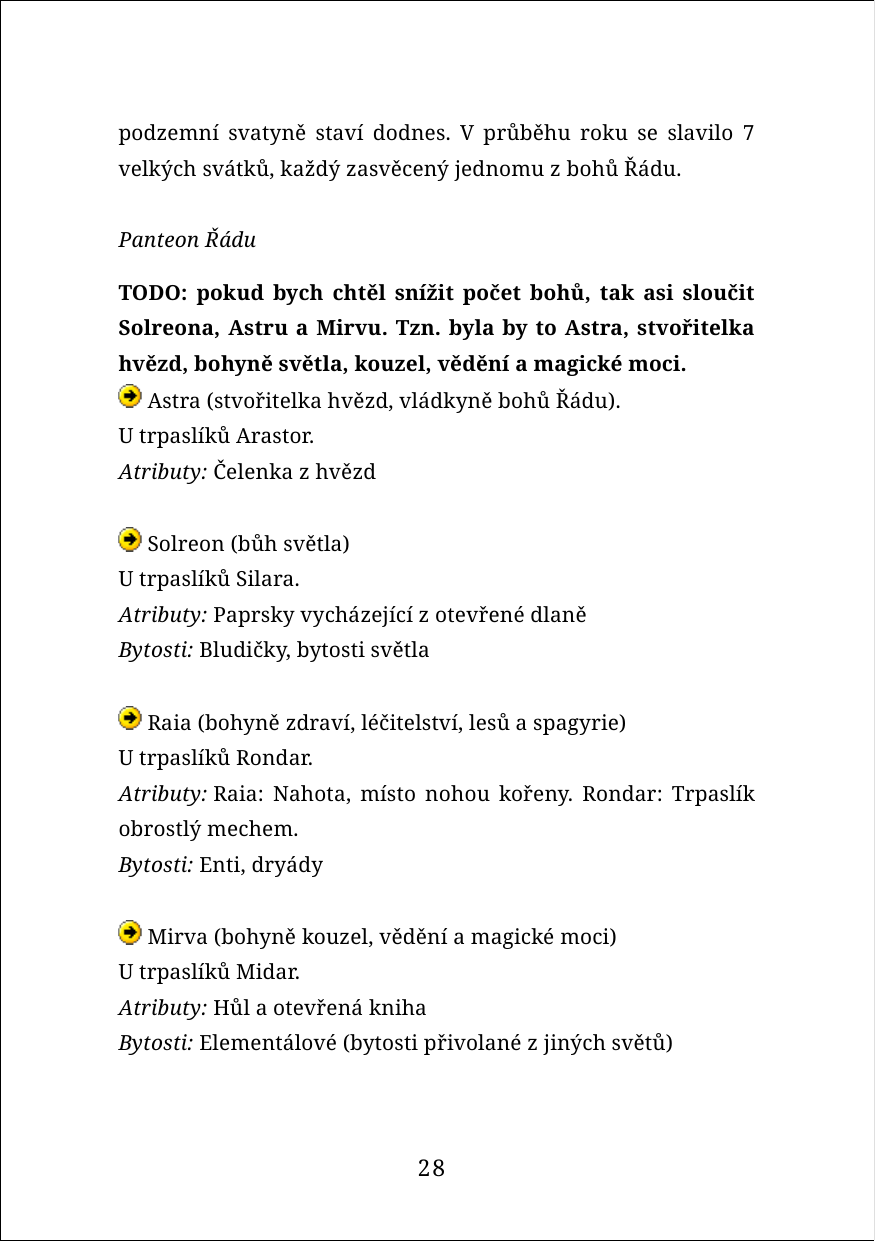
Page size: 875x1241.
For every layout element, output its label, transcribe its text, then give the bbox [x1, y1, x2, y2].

picture [118, 527, 142, 552]
picture [118, 384, 142, 408]
text podzemní svatyně staví dodnes. V průběhu roku se slavilo 7 velkých svátků, každý zasvěcený jednomu z bohů Řádu. Panteon Řádu [118, 118, 756, 253]
picture [118, 920, 142, 945]
picture [118, 706, 142, 730]
text TODO: pokud bych chtěl snížit počet bohů, tak asi sloučit Solreona, Astru a Mirvu. Tzn. byla by to Astra, stvořitelka hvězd, bohyně světla, kouzel, vědění a magické moci. Astra (stvořitelka hvězd, vládkyně bohů Řádu). U trpaslíků Arastor. Atributy: Čelenka z hvězd Solreon (bůh světla) U trpaslíků Silara. Atributy: Paprsky vycházející z otevřené dlaně Bytosti: Bludičky, bytosti světla Raia (bohyně zdraví, léčitelství, lesů a spagyrie) U trpaslíků Rondar. Atributy: Raia: Nahota, místo nohou kořeny. Rondar: Trpaslík obrostlý mechem. Bytosti: Enti, dryády Mirva (bohyně kouzel, vědění a magické moci) U trpaslíků Midar. Atributy: Hůl a otevřená kniha Bytosti: Elementálové (bytosti přivolané z jiných světů) [118, 278, 756, 1092]
